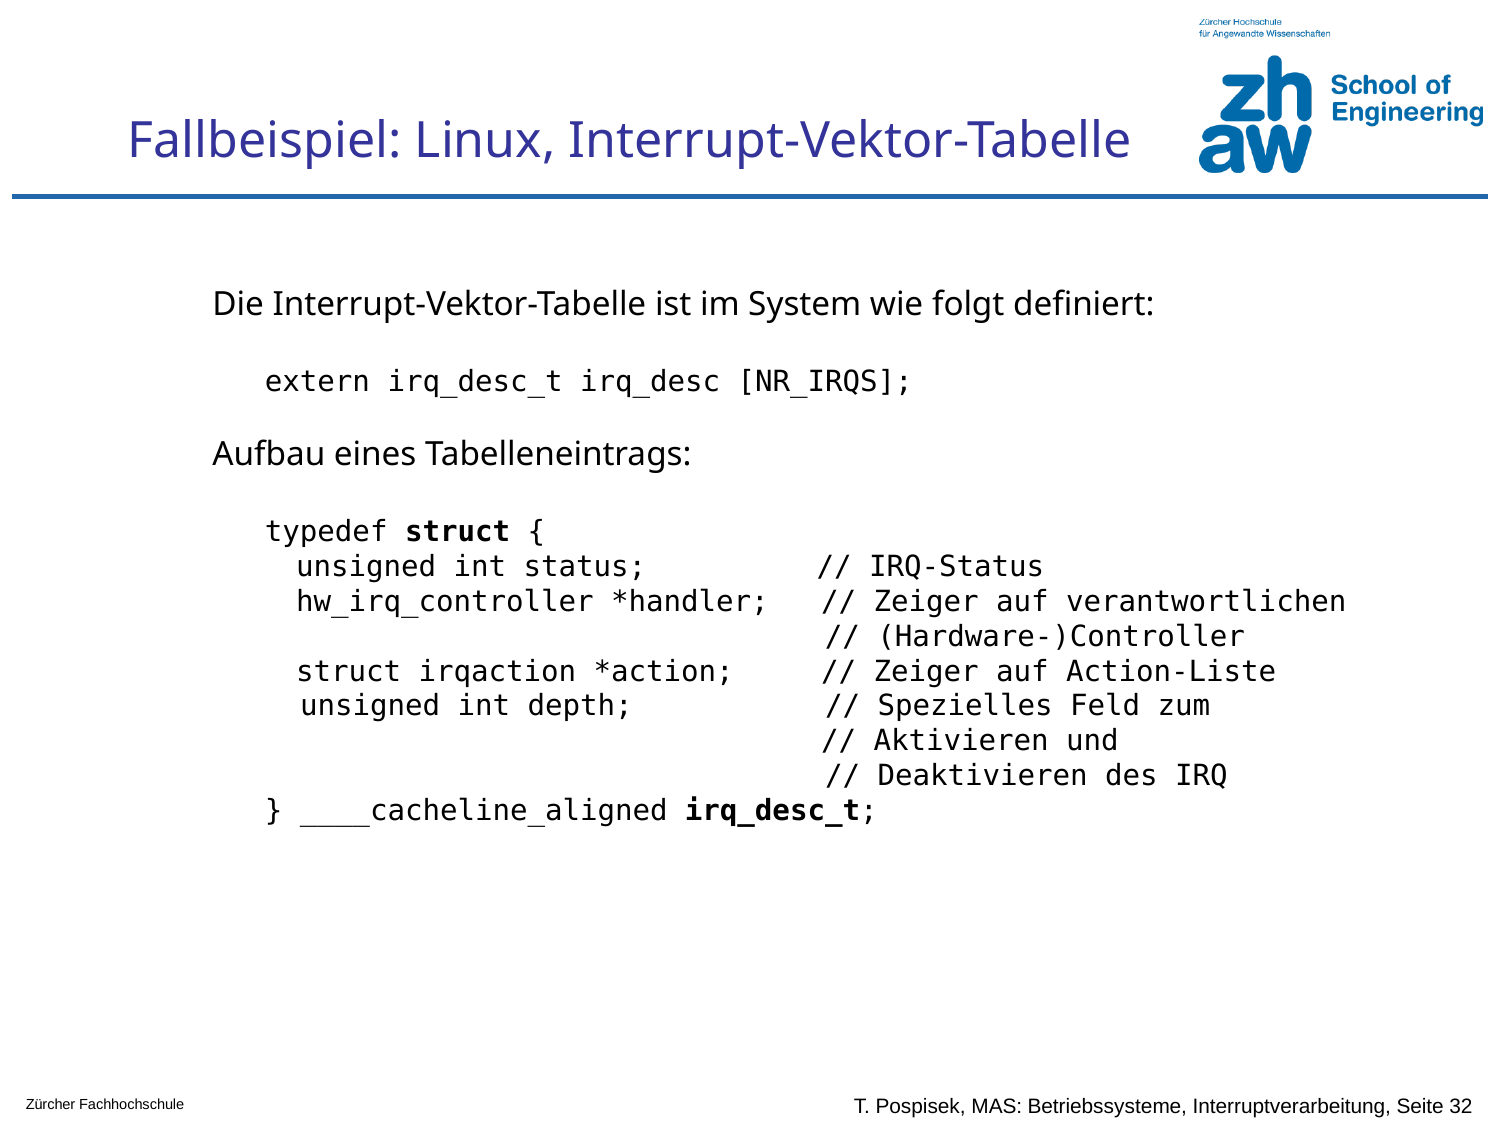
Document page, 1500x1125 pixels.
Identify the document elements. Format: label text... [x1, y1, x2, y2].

text_box Die Interrupt-Vektor-Tabelle ist im System wie folgt definiert: extern irq_desc_t irq_desc [NR_IRQS]; Aufbau eines Tabelleneintrags: typedef struct { unsigned int status; // IRQ-Status hw_irq_controller *handler; // Zeiger auf verantwortlichen // (Hardware-)Controller struct irqaction *action; // Zeiger auf Action-Liste unsigned int depth; // Spezielles Feld zum // Aktivieren und // Deaktivieren des IRQ } ____cacheline_aligned irq_desc_t; [137, 274, 1371, 880]
title Fallbeispiel: Linux, Interrupt-Vektor-Tabelle [112, 50, 1391, 175]
picture [1199, 19, 1483, 173]
